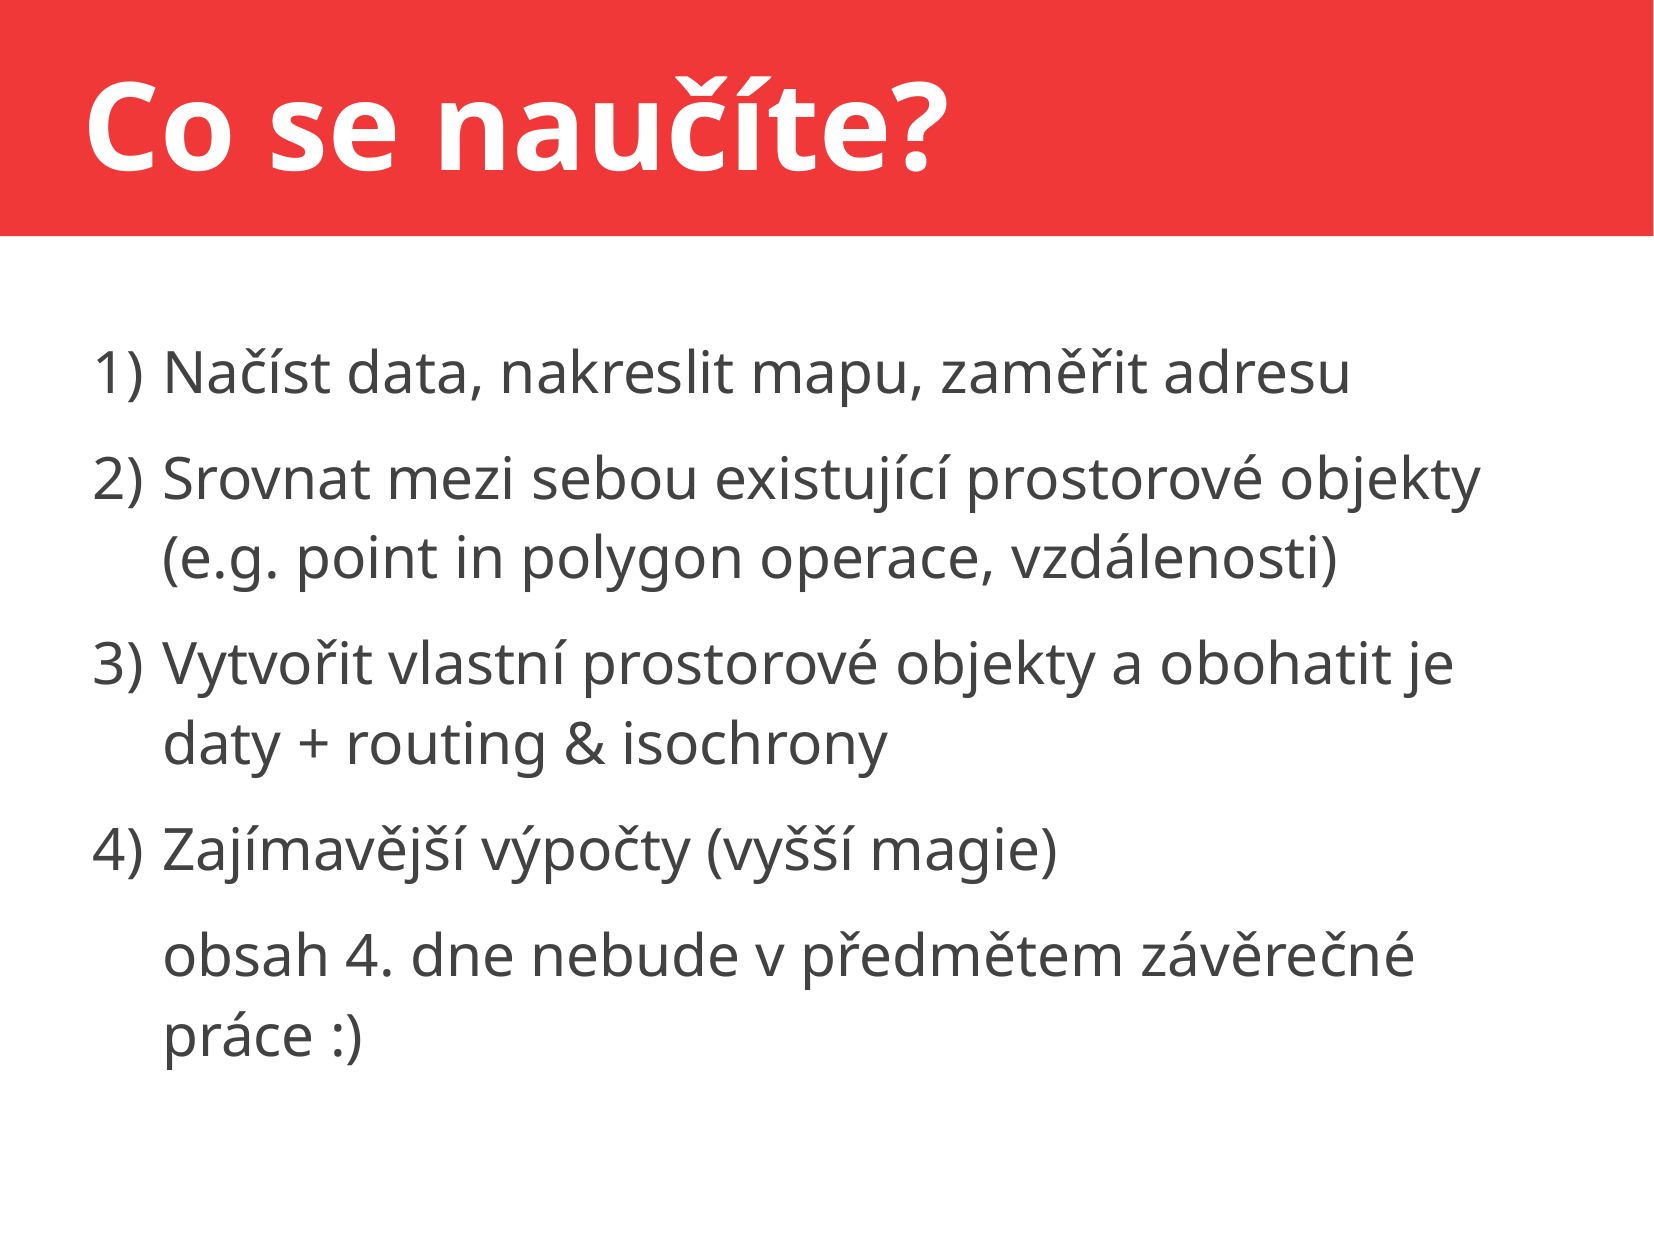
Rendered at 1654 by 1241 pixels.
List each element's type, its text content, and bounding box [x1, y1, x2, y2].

list Načíst data, nakreslit mapu, zaměřit adresu Srovnat mezi sebou existující prostorové objekty (e.g. point in polygon operace, vzdálenosti) Vytvořit vlastní prostorové objekty a obohatit je daty + routing & isochrony Zajímavější výpočty (vyšší magie) obsah 4. dne nebude v předmětem závěrečné práce :) [73, 330, 1554, 1096]
title Co se naučíte? [82, 19, 1571, 227]
